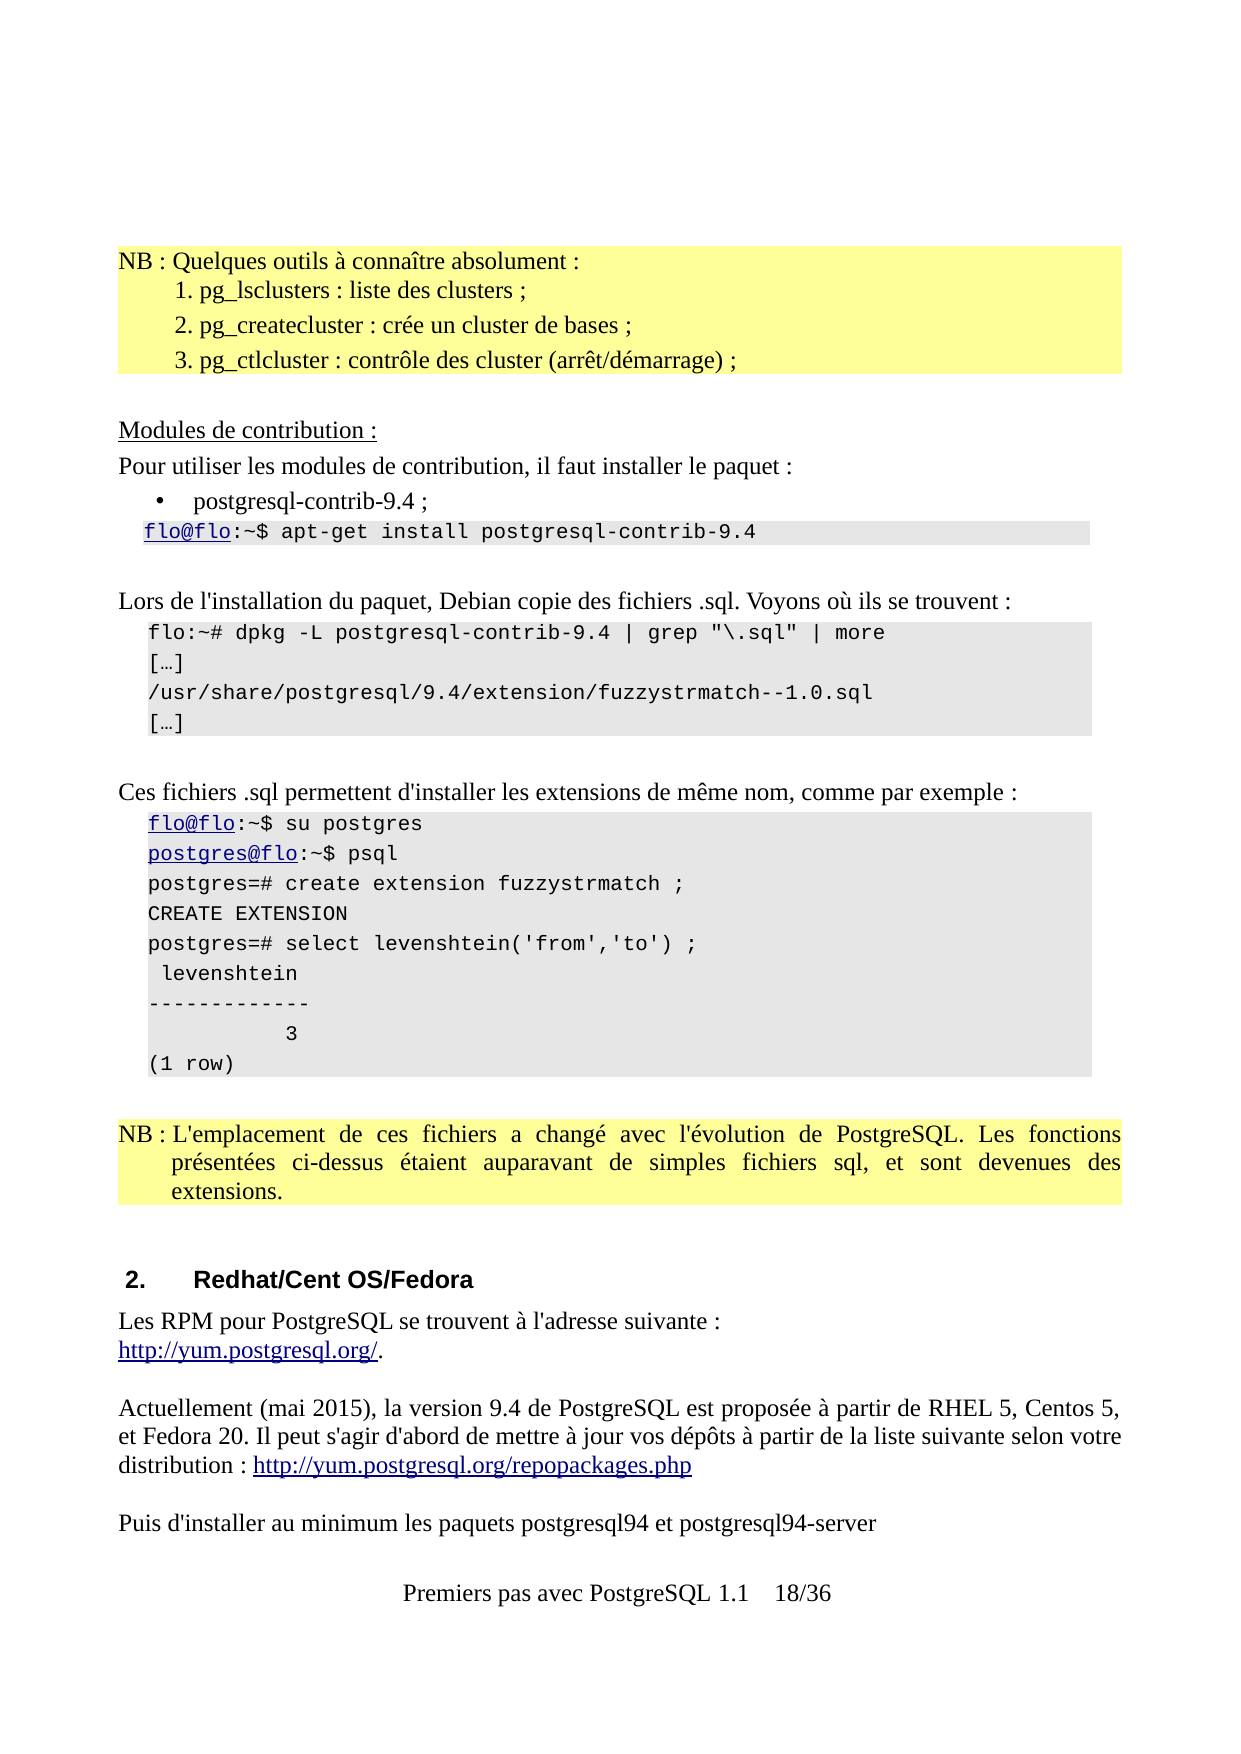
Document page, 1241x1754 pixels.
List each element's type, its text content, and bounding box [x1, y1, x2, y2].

text ------------- [148, 993, 1092, 1017]
list Quelques outils à connaître absolument : [118, 246, 1122, 275]
subtitle Redhat/Cent OS/Fedora [118, 1265, 1122, 1294]
text Les RPM pour PostgreSQL se trouvent à l'adresse suivante : [118, 1306, 1122, 1335]
list pg_ctlcluster : contrôle des cluster (arrêt/démarrage) ; [118, 345, 1122, 374]
text Ces fichiers .sql permettent d'installer les extensions de même nom, comme par exemple : [118, 777, 1122, 806]
text 3 [148, 1023, 1092, 1047]
text (1 row) [148, 1053, 1092, 1077]
text Modules de contribution : [118, 416, 1122, 444]
text levenshtein [148, 963, 1092, 987]
text postgres@flo:~$ psql [148, 843, 1092, 866]
text Pour utiliser les modules de contribution, il faut installer le paquet : [118, 451, 1122, 479]
list L'emplacement de ces fichiers a changé avec l'évolution de PostgreSQL. Les fonctions présentées ci-dessus étaient auparavant de simples fichiers sql, et sont devenues des extensions. [118, 1119, 1122, 1205]
text CREATE EXTENSION [148, 903, 1092, 926]
text Puis d'installer au minimum les paquets postgresql94 et postgresql94-server [118, 1508, 1122, 1536]
text […] [148, 712, 1092, 736]
list postgresql-contrib-9.4 ; [156, 486, 1122, 515]
text flo@flo:~$ apt-get install postgresql-contrib-9.4 [143, 521, 1090, 545]
list pg_lsclusters : liste des clusters ; [118, 275, 1122, 303]
text flo@flo:~$ su postgres [148, 812, 1092, 836]
text Actuellement (mai 2015), la version 9.4 de PostgreSQL est proposée à partir de RHEL 5, Centos 5, et Fedora 20. Il peut s'agir d'abord de mettre à jour vos dépôts à partir de la liste suivante selon votre distribution : http://yum.postgresql.org/repopackages.php [118, 1393, 1122, 1479]
text Lors de l'installation du paquet, Debian copie des fichiers .sql. Voyons où ils se trouvent : [118, 586, 1122, 615]
text http://yum.postgresql.org/. [118, 1335, 1122, 1364]
list pg_createcluster : crée un cluster de bases ; [118, 310, 1122, 339]
text flo:~# dpkg -L postgresql-contrib-9.4 | grep "\.sql" | more [148, 622, 1092, 645]
text […] [148, 652, 1092, 675]
text postgres=# create extension fuzzystrmatch ; [148, 873, 1092, 896]
text /usr/share/postgresql/9.4/extension/fuzzystrmatch--1.0.sql [148, 682, 1092, 706]
text postgres=# select levenshtein('from','to') ; [148, 933, 1092, 957]
